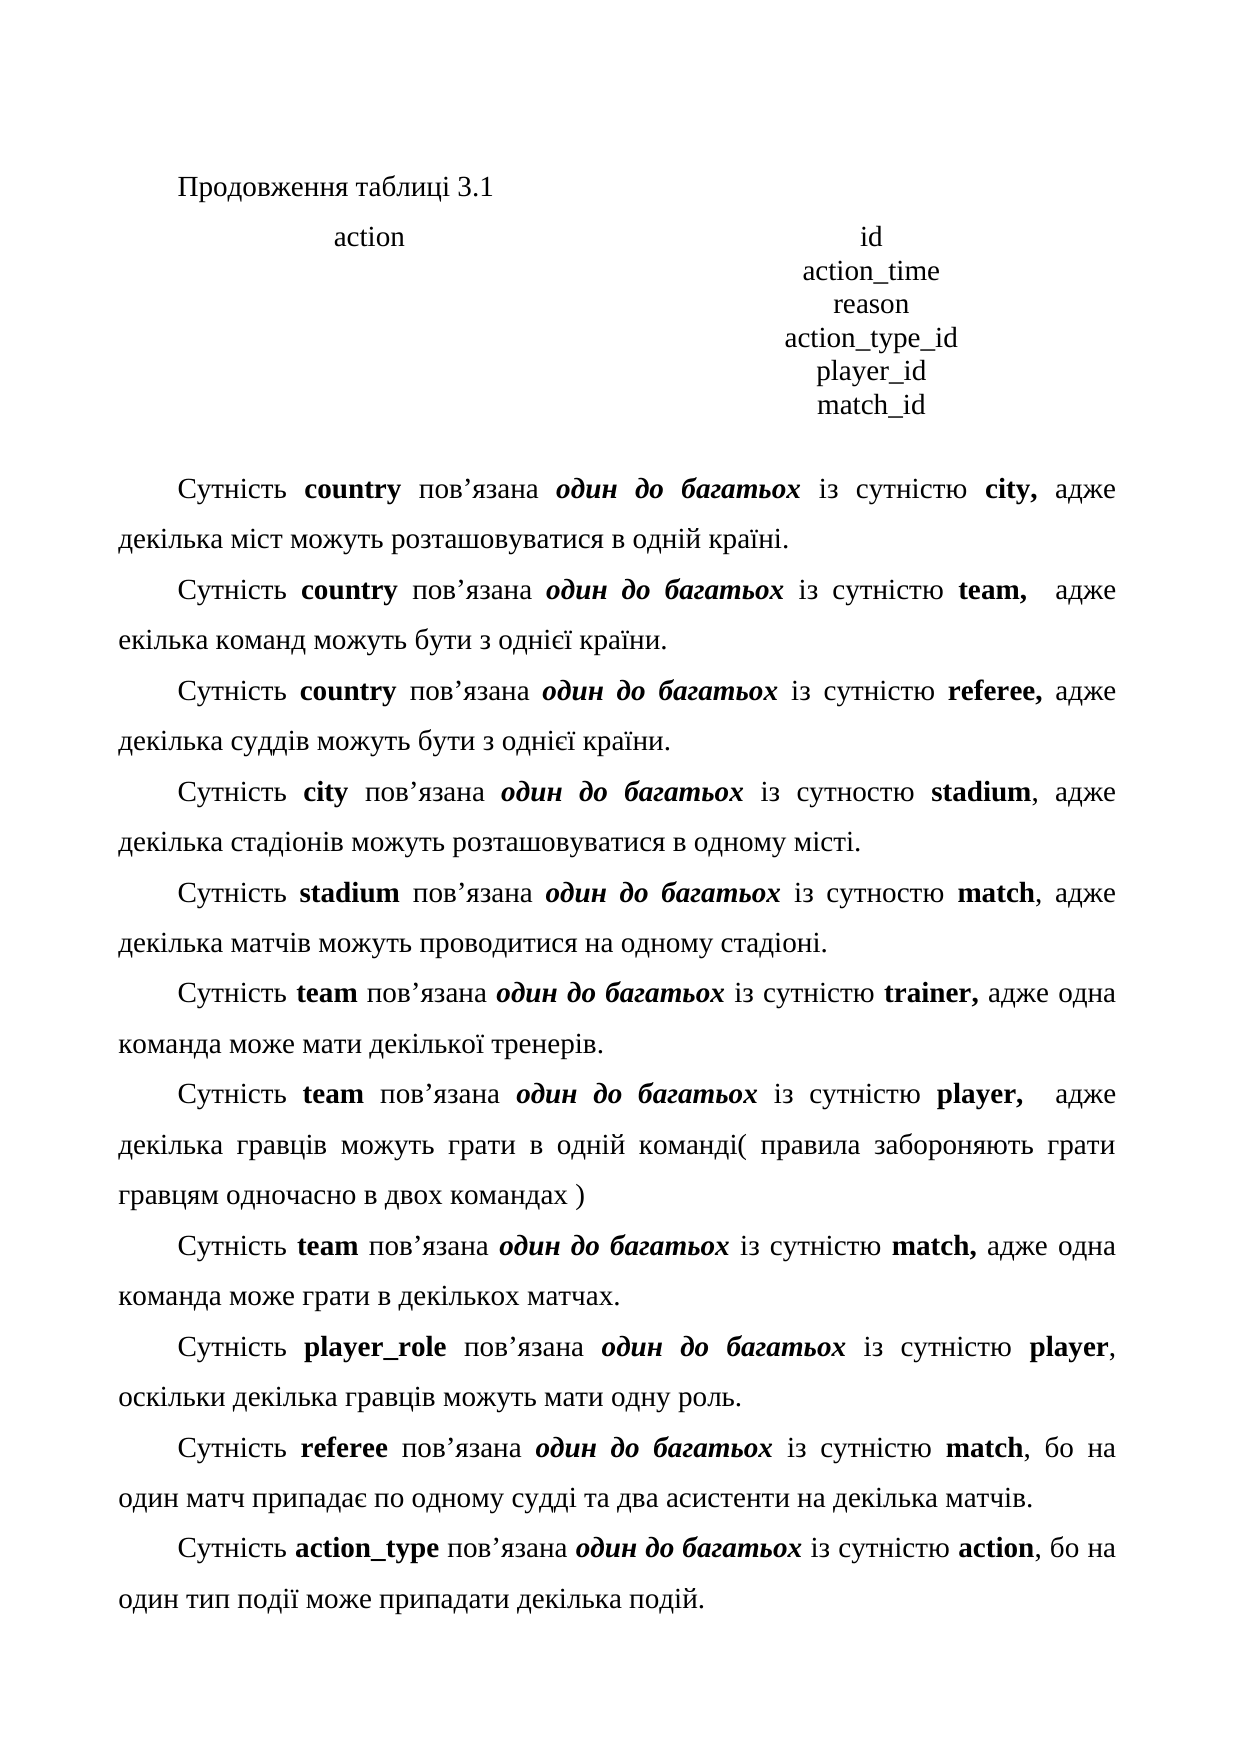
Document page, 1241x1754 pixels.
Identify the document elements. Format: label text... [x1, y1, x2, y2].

text Сутність team пов’язана один до багатьох із сутністю match, адже одна команда може грати в декількох матчах. [118, 1228, 1116, 1312]
text Сутність team пов’язана один до багатьох із сутністю player, адже декілька гравців можуть грати в одній команді( правила забороняють грати гравцям одночасно в двох командах ) [118, 1077, 1116, 1211]
table_header action [118, 219, 620, 420]
table_header id action_time reason action_type_id player_id match_id [620, 219, 1122, 420]
text Сутність country пов’язана один до багатьох із сутністю team, адже екілька команд можуть бути з однієї країни. [118, 572, 1116, 656]
text Сутність referee пов’язана один до багатьох із сутністю match, бо на один матч припадає по одному судді та два асистенти на декілька матчів. [118, 1430, 1116, 1513]
subtitle Продовження таблиці 3.1 [118, 169, 1116, 202]
text Сутність city пов’язана один до багатьох із сутностю stadium, адже декілька стадіонів можуть розташовуватися в одному місті. [118, 774, 1116, 858]
text Сутність team пов’язана один до багатьох із сутністю trainer, адже одна команда може мати декілької тренерів. [118, 976, 1116, 1059]
text Сутність country пов’язана один до багатьох із сутністю referee, адже декілька суддів можуть бути з однієї країни. [118, 673, 1116, 757]
text Сутність player_role пов’язана один до багатьох із сутністю player, оскільки декілька гравців можуть мати одну роль. [118, 1329, 1116, 1413]
text Сутність action_type пов’язана один до багатьох із сутністю action, бо на один тип події може припадати декілька подій. [118, 1531, 1116, 1614]
text Сутність stadium пов’язана один до багатьох із сутностю match, адже декілька матчів можуть проводитися на одному стадіоні. [118, 875, 1116, 958]
text Сутність country пов’язана один до багатьох із сутністю city, адже декілька міст можуть розташовуватися в одній країні. [118, 471, 1116, 555]
